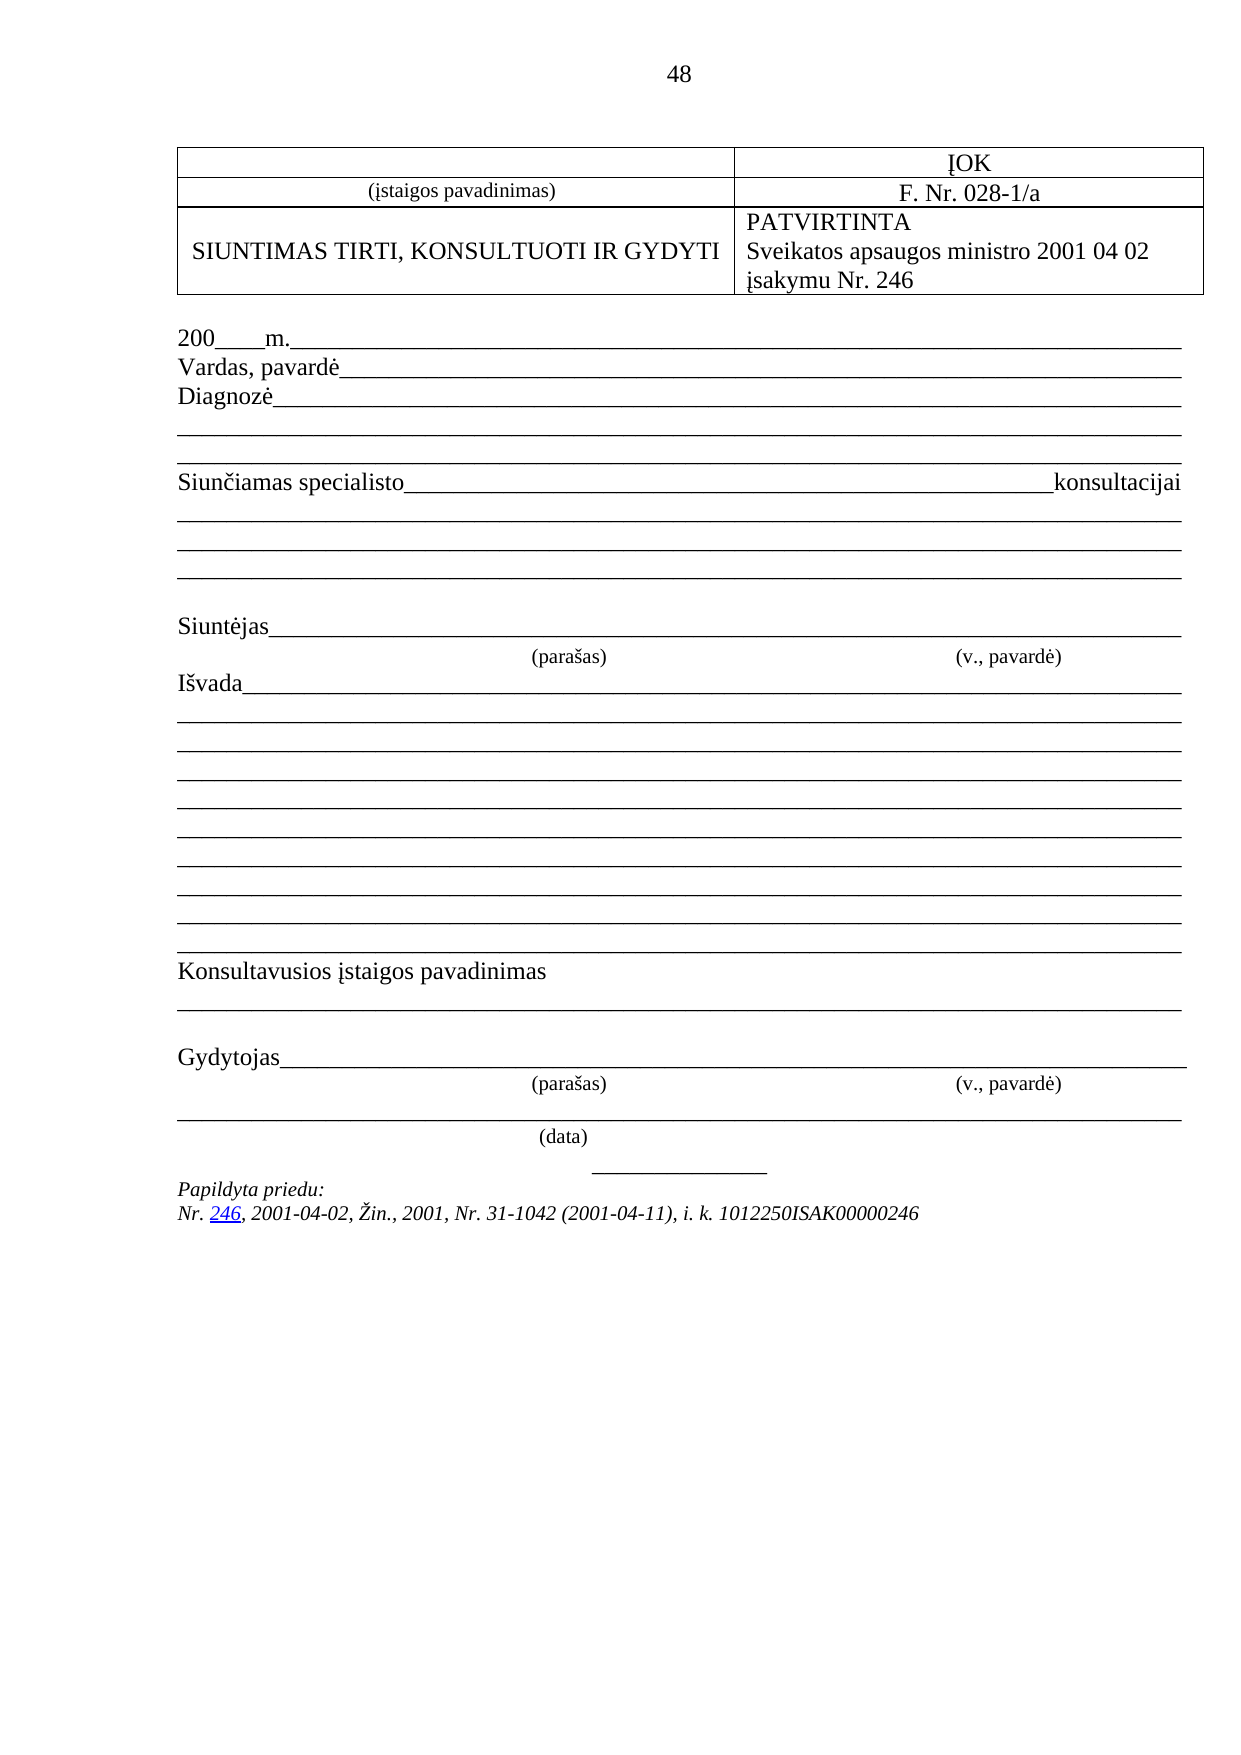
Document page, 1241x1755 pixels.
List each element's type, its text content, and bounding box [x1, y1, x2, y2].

text Išvada [177, 668, 1181, 697]
text ______________ [177, 1148, 1181, 1177]
text Nr. 246, 2001-04-02, Žin., 2001, Nr. 31-1042 (2001-04-11), i. k. 1012250ISAK00000246 [177, 1201, 1181, 1225]
text Siunčiamas specialisto konsultacijai [177, 467, 1181, 496]
table_cell F. Nr. 028-1/a [735, 178, 1203, 206]
table_cell SIUNTIMAS TIRTI, KONSULTUOTI IR GYDYTI [178, 208, 734, 294]
text Konsultavusios įstaigos pavadinimas [177, 956, 1181, 985]
text Siuntėjas [177, 611, 1181, 640]
text (data) [177, 1124, 1181, 1148]
table_header [178, 148, 734, 177]
table_cell (įstaigos pavadinimas) [178, 178, 734, 206]
text 200____m. [177, 323, 1181, 352]
text (parašas) (v., pavardė) [177, 640, 1181, 668]
text Diagnozė [177, 381, 1181, 410]
table_cell PATVIRTINTA Sveikatos apsaugos ministro 2001 04 02 įsakymu Nr. 246 [735, 208, 1203, 294]
text Vardas, pavardė [177, 352, 1181, 381]
text Papildyta priedu: [177, 1177, 1181, 1201]
table_header ĮOK [735, 148, 1203, 177]
text (parašas) (v., pavardė) [177, 1071, 1181, 1095]
text Gydytojas [177, 1042, 1181, 1071]
